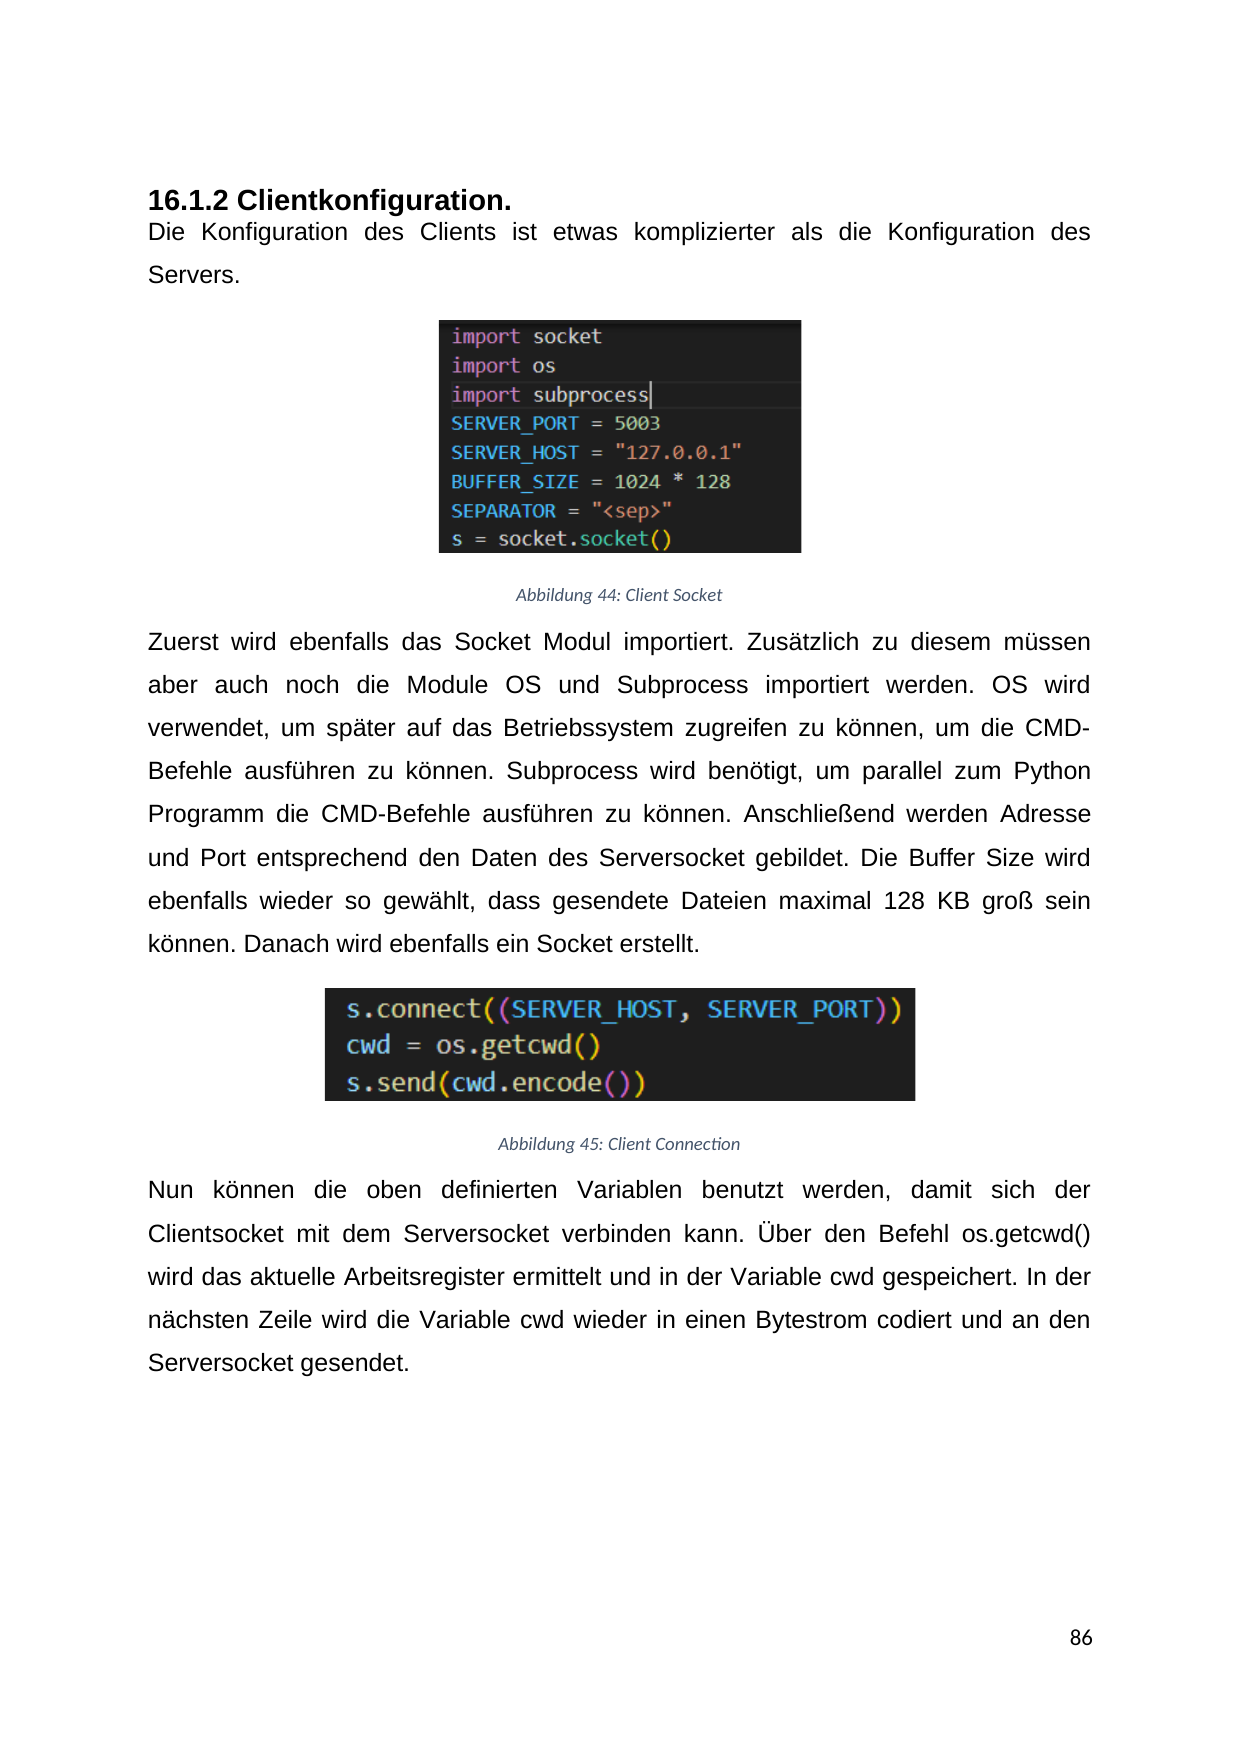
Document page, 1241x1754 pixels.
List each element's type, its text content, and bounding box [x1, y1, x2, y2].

text Nun können die oben definierten Variablen benutzt werden, damit sich der Clientsocket mit dem Serversocket verbinden kann. Über den Befehl os.getcwd() wird das aktuelle Arbeitsregister ermittelt und in der Variable cwd gespeichert. In der nächsten Zeile wird die Variable cwd wieder in einen Bytestrom codiert und an den Serversocket gesendet. [148, 1175, 1093, 1377]
text Zuerst wird ebenfalls das Socket Modul importiert. Zusätzlich zu diesem müssen aber auch noch die Module OS und Subprocess importiert werden. OS wird verwendet, um später auf das Betriebssystem zugreifen zu können, um die CMD-Befehle ausführen zu können. Subprocess wird benötigt, um parallel zum Python Programm die CMD-Befehle ausführen zu können. Anschließend werden Adresse und Port entsprechend den Daten des Serversocket gebildet. Die Buffer Size wird ebenfalls wieder so gewählt, dass gesendete Dateien maximal 128 KB groß sein können. Danach wird ebenfalls ein Socket erstellt. [148, 627, 1093, 957]
text Abbildung 44: Client Socket [148, 583, 1093, 606]
subtitle 16.1.2 Clientkonfiguration. [148, 183, 1093, 217]
text Die Konfiguration des Clients ist etwas komplizierter als die Konfiguration des Servers. [148, 217, 1093, 289]
text Abbildung 45: Client Connection [148, 1132, 1093, 1154]
